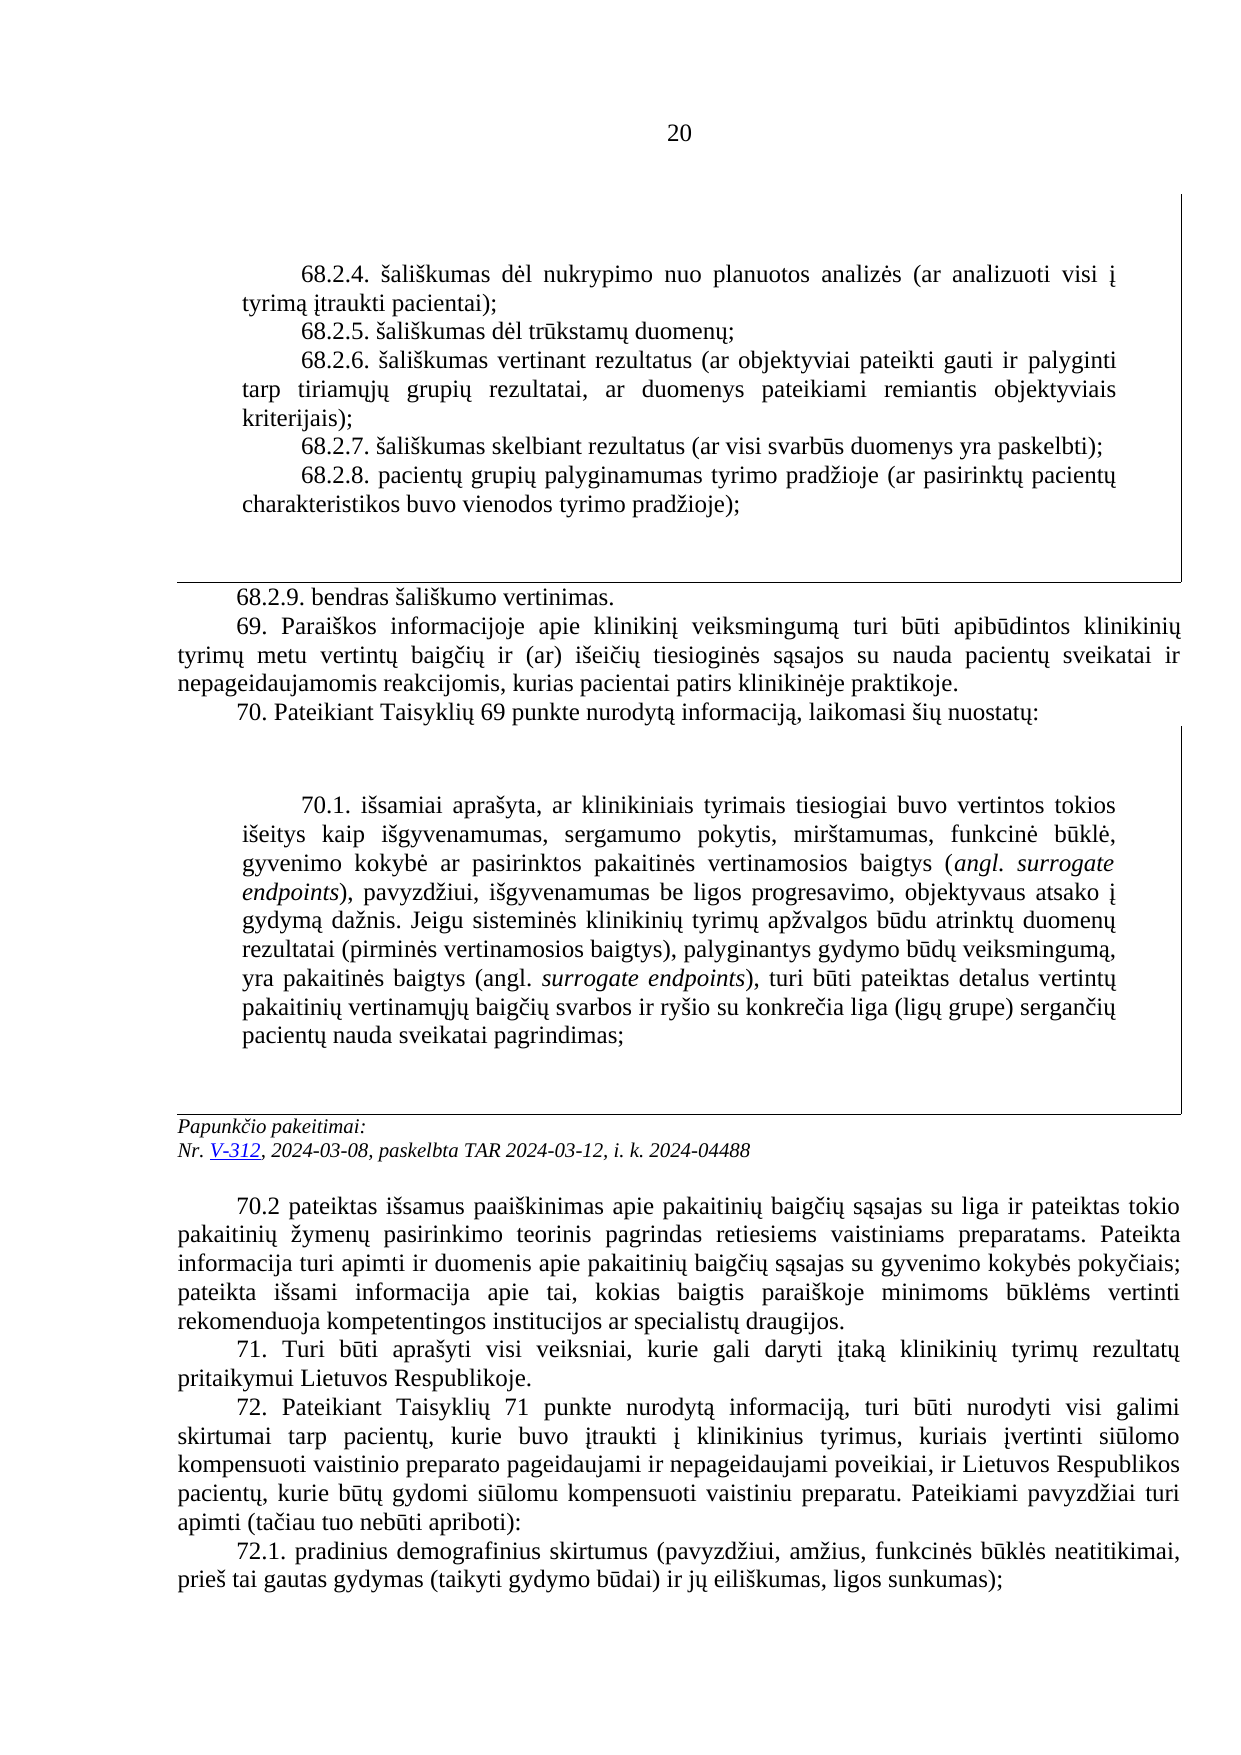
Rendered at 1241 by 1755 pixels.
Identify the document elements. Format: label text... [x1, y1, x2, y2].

text 72.1. pradinius demografinius skirtumus (pavyzdžiui, amžius, funkcinės būklės neatitikimai, prieš tai gautas gydymas (taikyti gydymo būdai) ir jų eiliškumas, ligos sunkumas); [177, 1536, 1181, 1593]
text 71. Turi būti aprašyti visi veiksniai, kurie gali daryti įtaką klinikinių tyrimų rezultatų pritaikymui Lietuvos Respublikoje. [177, 1334, 1181, 1392]
text 68.2.7. šališkumas skelbiant rezultatus (ar visi svarbūs duomenys yra paskelbti); [177, 431, 1181, 460]
text 69. Paraiškos informacijoje apie klinikinį veiksmingumą turi būti apibūdintos klinikinių tyrimų metu vertintų baigčių ir (ar) išeičių tiesioginės sąsajos su nauda pacientų sveikatai ir nepageidaujamomis reakcijomis, kurias pacientai patirs klinikinėje praktikoje. [177, 611, 1181, 697]
text 70. Pateikiant Taisyklių 69 punkte nurodytą informaciją, laikomasi šių nuostatų: [177, 697, 1181, 726]
text 68.2.5. šališkumas dėl trūkstamų duomenų; [177, 316, 1181, 345]
text 68.2.4. šališkumas dėl nukrypimo nuo planuotos analizės (ar analizuoti visi į tyrimą įtraukti pacientai); [177, 194, 1181, 316]
text 68.2.9. bendras šališkumo vertinimas. [177, 582, 1181, 611]
text Papunkčio pakeitimai: [177, 1114, 1181, 1138]
text 68.2.6. šališkumas vertinant rezultatus (ar objektyviai pateikti gauti ir palyginti tarp tiriamųjų grupių rezultatai, ar duomenys pateikiami remiantis objektyviais kriterijais); [177, 345, 1181, 431]
text Nr. V-312, 2024-03-08, paskelbta TAR 2024-03-12, i. k. 2024-04488 [177, 1138, 1181, 1162]
text 68.2.8. pacientų grupių palyginamumas tyrimo pradžioje (ar pasirinktų pacientų charakteristikos buvo vienodos tyrimo pradžioje); [177, 460, 1181, 582]
text 70.2 pateiktas išsamus paaiškinimas apie pakaitinių baigčių sąsajas su liga ir pateiktas tokio pakaitinių žymenų pasirinkimo teorinis pagrindas retiesiems vaistiniams preparatams. Pateikta informacija turi apimti ir duomenis apie pakaitinių baigčių sąsajas su gyvenimo kokybės pokyčiais; pateikta išsami informacija apie tai, kokias baigtis paraiškoje minimoms būklėms vertinti rekomenduoja kompetentingos institucijos ar specialistų draugijos. [177, 1191, 1181, 1334]
text 72. Pateikiant Taisyklių 71 punkte nurodytą informaciją, turi būti nurodyti visi galimi skirtumai tarp pacientų, kurie buvo įtraukti į klinikinius tyrimus, kuriais įvertinti siūlomo kompensuoti vaistinio preparato pageidaujami ir nepageidaujami poveikiai, ir Lietuvos Respublikos pacientų, kurie būtų gydomi siūlomu kompensuoti vaistiniu preparatu. Pateikiami pavyzdžiai turi apimti (tačiau tuo nebūti apriboti): [177, 1392, 1181, 1536]
text 70.1. išsamiai aprašyta, ar klinikiniais tyrimais tiesiogiai buvo vertintos tokios išeitys kaip išgyvenamumas, sergamumo pokytis, mirštamumas, funkcinė būklė, gyvenimo kokybė ar pasirinktos pakaitinės vertinamosios baigtys (angl. surrogate endpoints), pavyzdžiui, išgyvenamumas be ligos progresavimo, objektyvaus atsako į gydymą dažnis. Jeigu sisteminės klinikinių tyrimų apžvalgos būdu atrinktų duomenų rezultatai (pirminės vertinamosios baigtys), palyginantys gydymo būdų veiksmingumą, yra pakaitinės baigtys (angl. surrogate endpoints), turi būti pateiktas detalus vertintų pakaitinių vertinamųjų baigčių svarbos ir ryšio su konkrečia liga (ligų grupe) sergančių pacientų nauda sveikatai pagrindimas; [177, 726, 1181, 1114]
